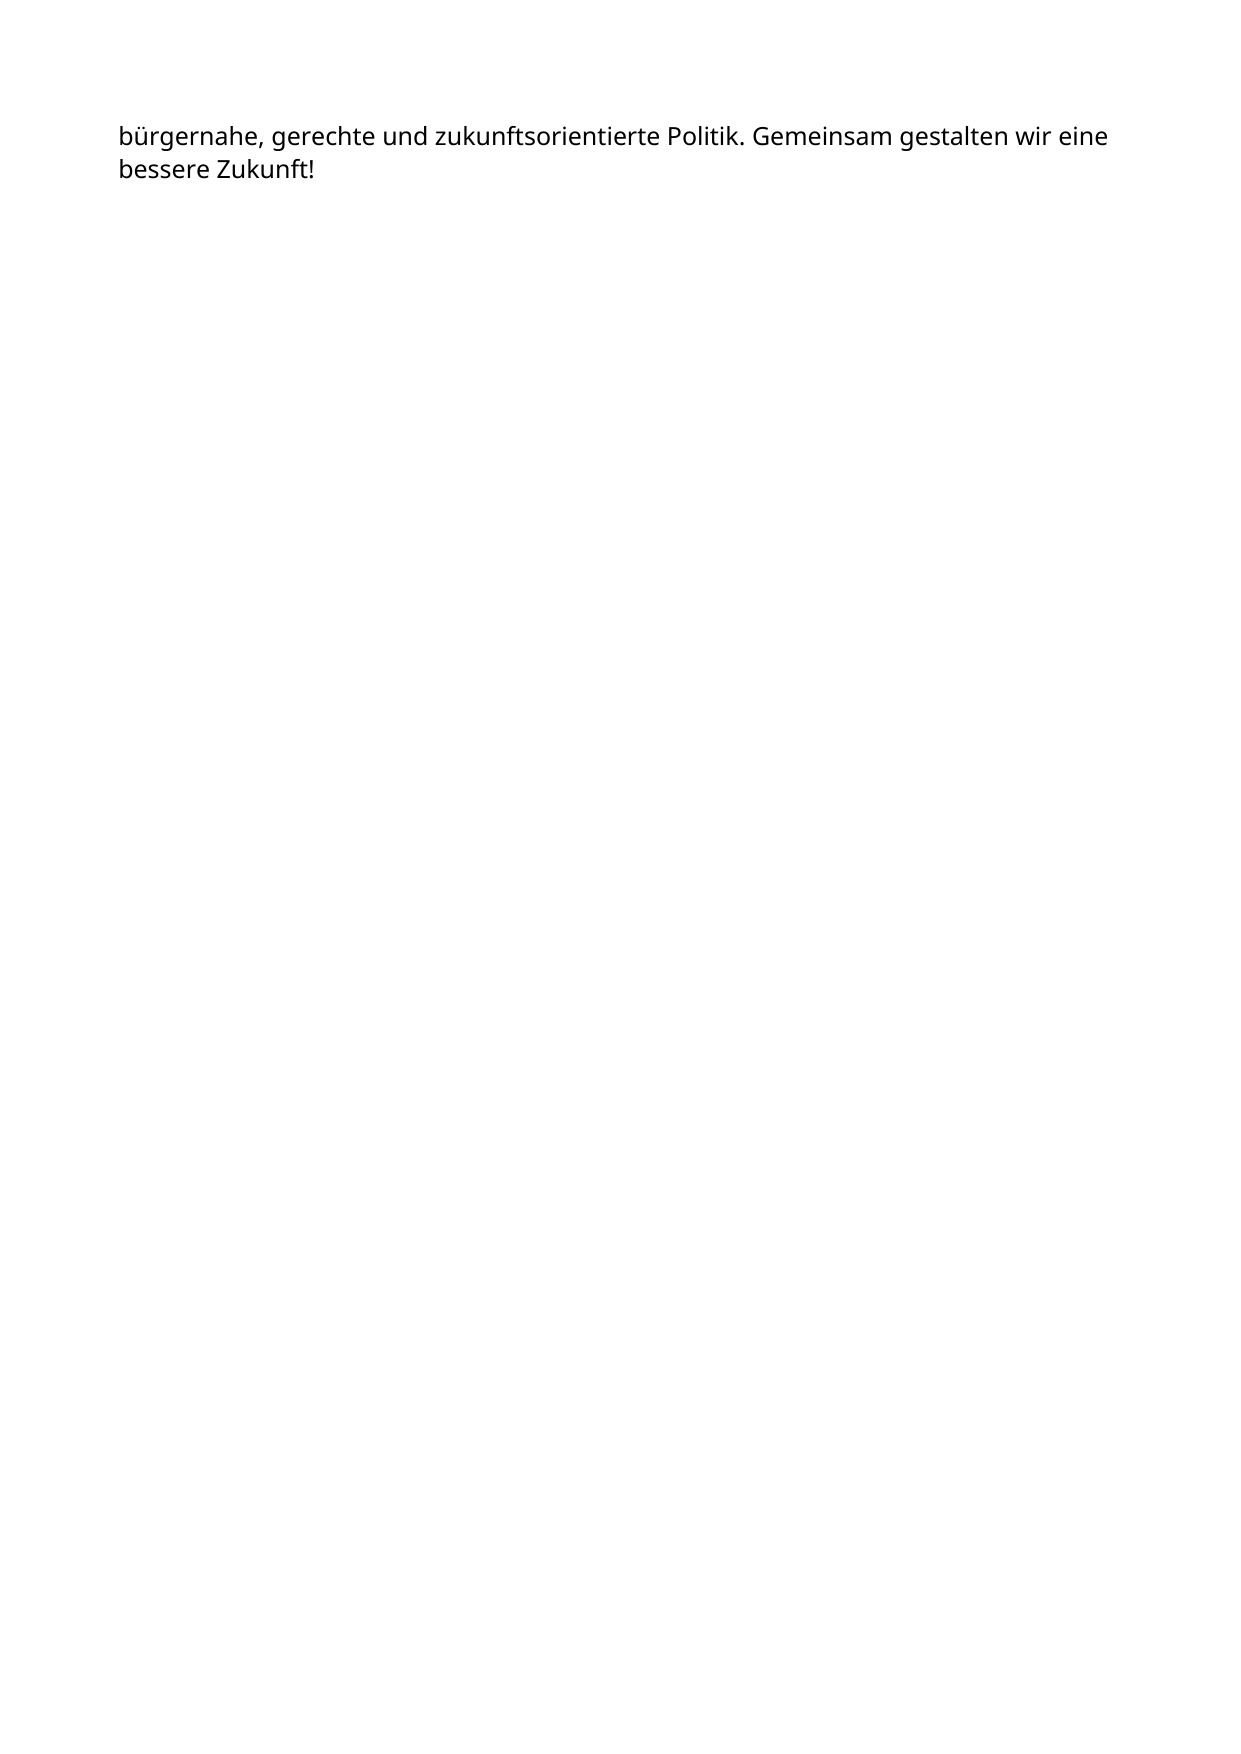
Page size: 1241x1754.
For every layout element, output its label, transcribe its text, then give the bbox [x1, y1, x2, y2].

text bürgernahe, gerechte und zukunftsorientierte Politik. Gemeinsam gestalten wir eine bessere Zukunft! [118, 118, 1122, 186]
